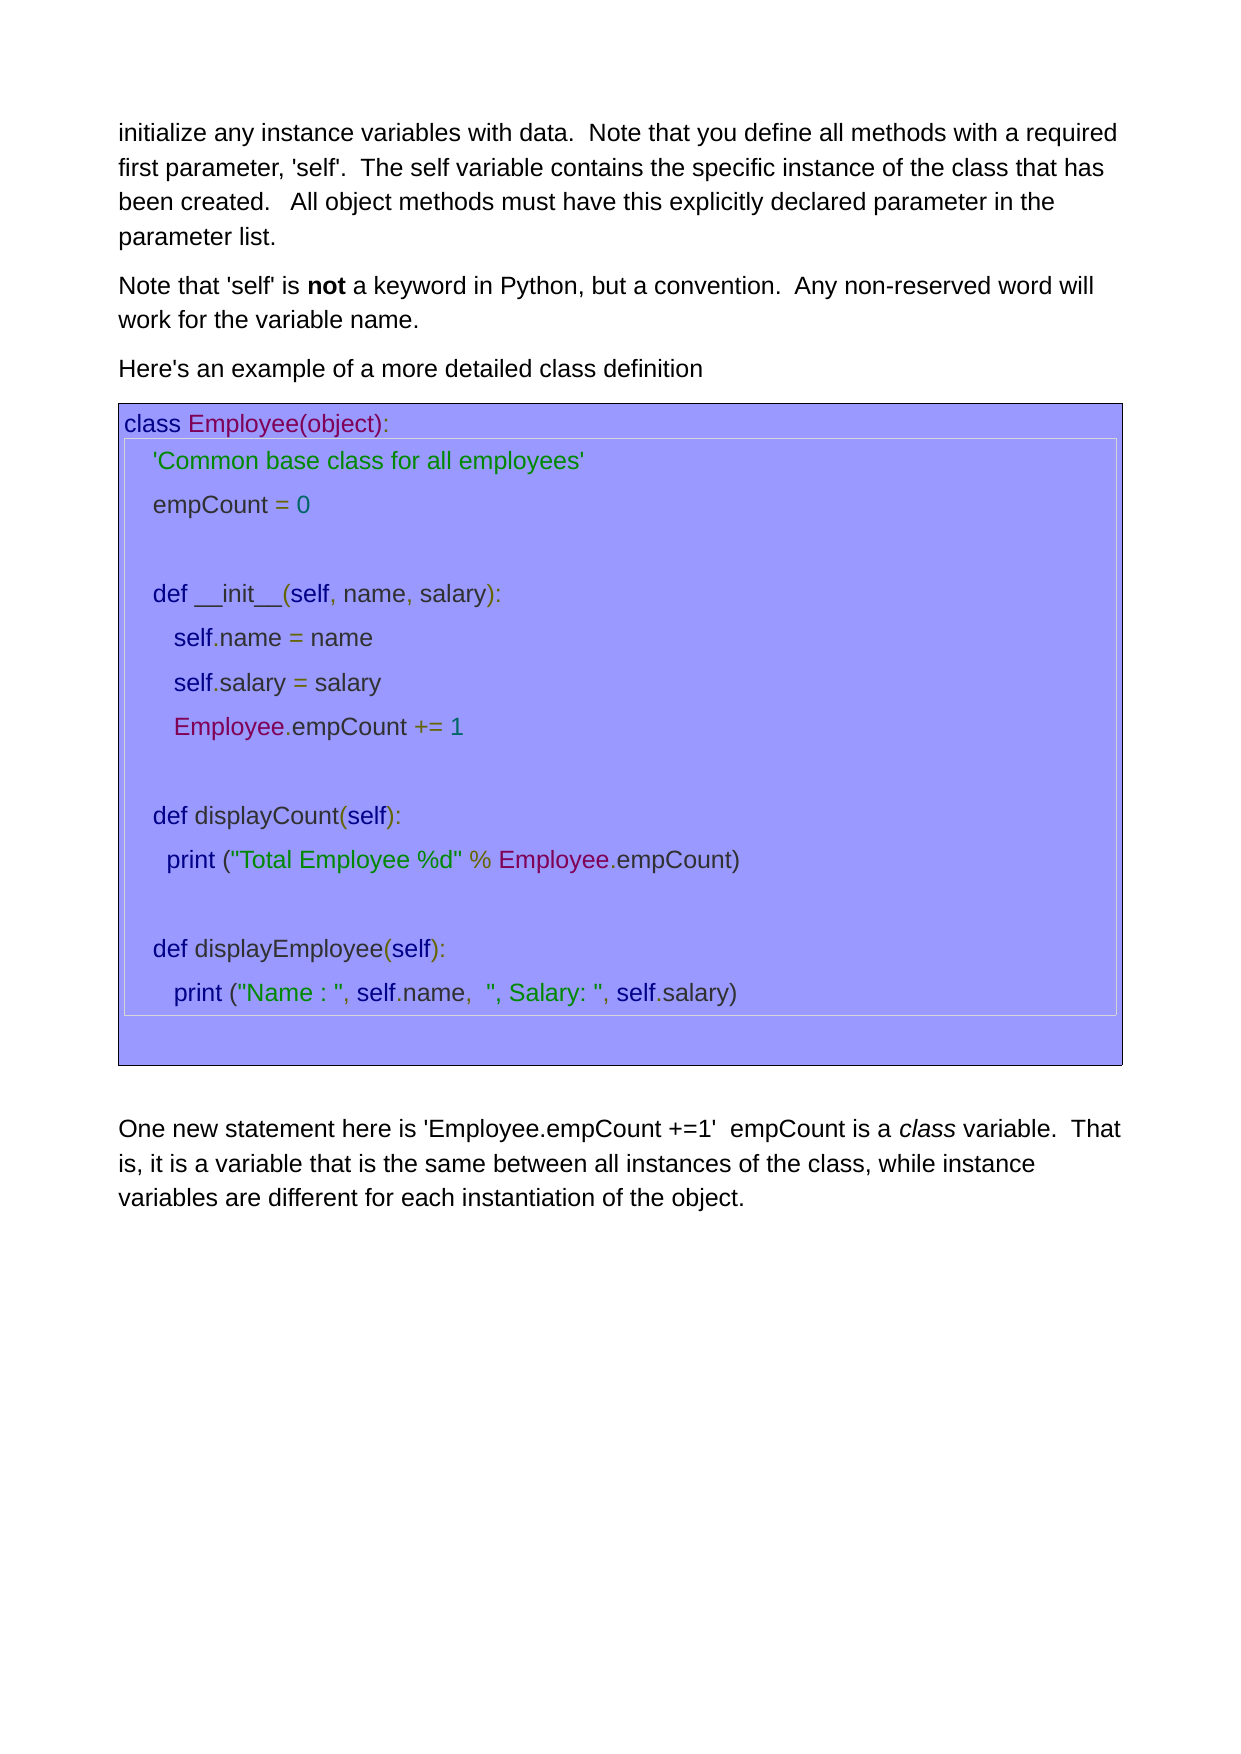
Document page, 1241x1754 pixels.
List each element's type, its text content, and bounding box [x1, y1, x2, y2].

text Note that 'self' is not a keyword in Python, but a convention. Any non-reserved word will work for the variable name. [118, 271, 1122, 334]
table_header class Employee(object): 'Common base class for all employees' empCount = 0 def __init__(self, name, salary): self.name = name self.salary = salary Employee.empCount += 1 def displayCount(self): print ("Total Employee %d" % Employee.empCount) def displayEmployee(self): print ("Name : ", self.name, ", Salary: ", self.salary) [119, 404, 1122, 1065]
text Here's an example of a more detailed class definition [118, 354, 1122, 383]
text initialize any instance variables with data. Note that you define all methods with a required first parameter, 'self'. The self variable contains the specific instance of the class that has been created. All object methods must have this explicitly declared parameter in the parameter list. [118, 118, 1122, 250]
text One new statement here is 'Employee.empCount +=1' empCount is a class variable. That is, it is a variable that is the same between all instances of the class, while instance variables are different for each instantiation of the object. [118, 1114, 1122, 1212]
